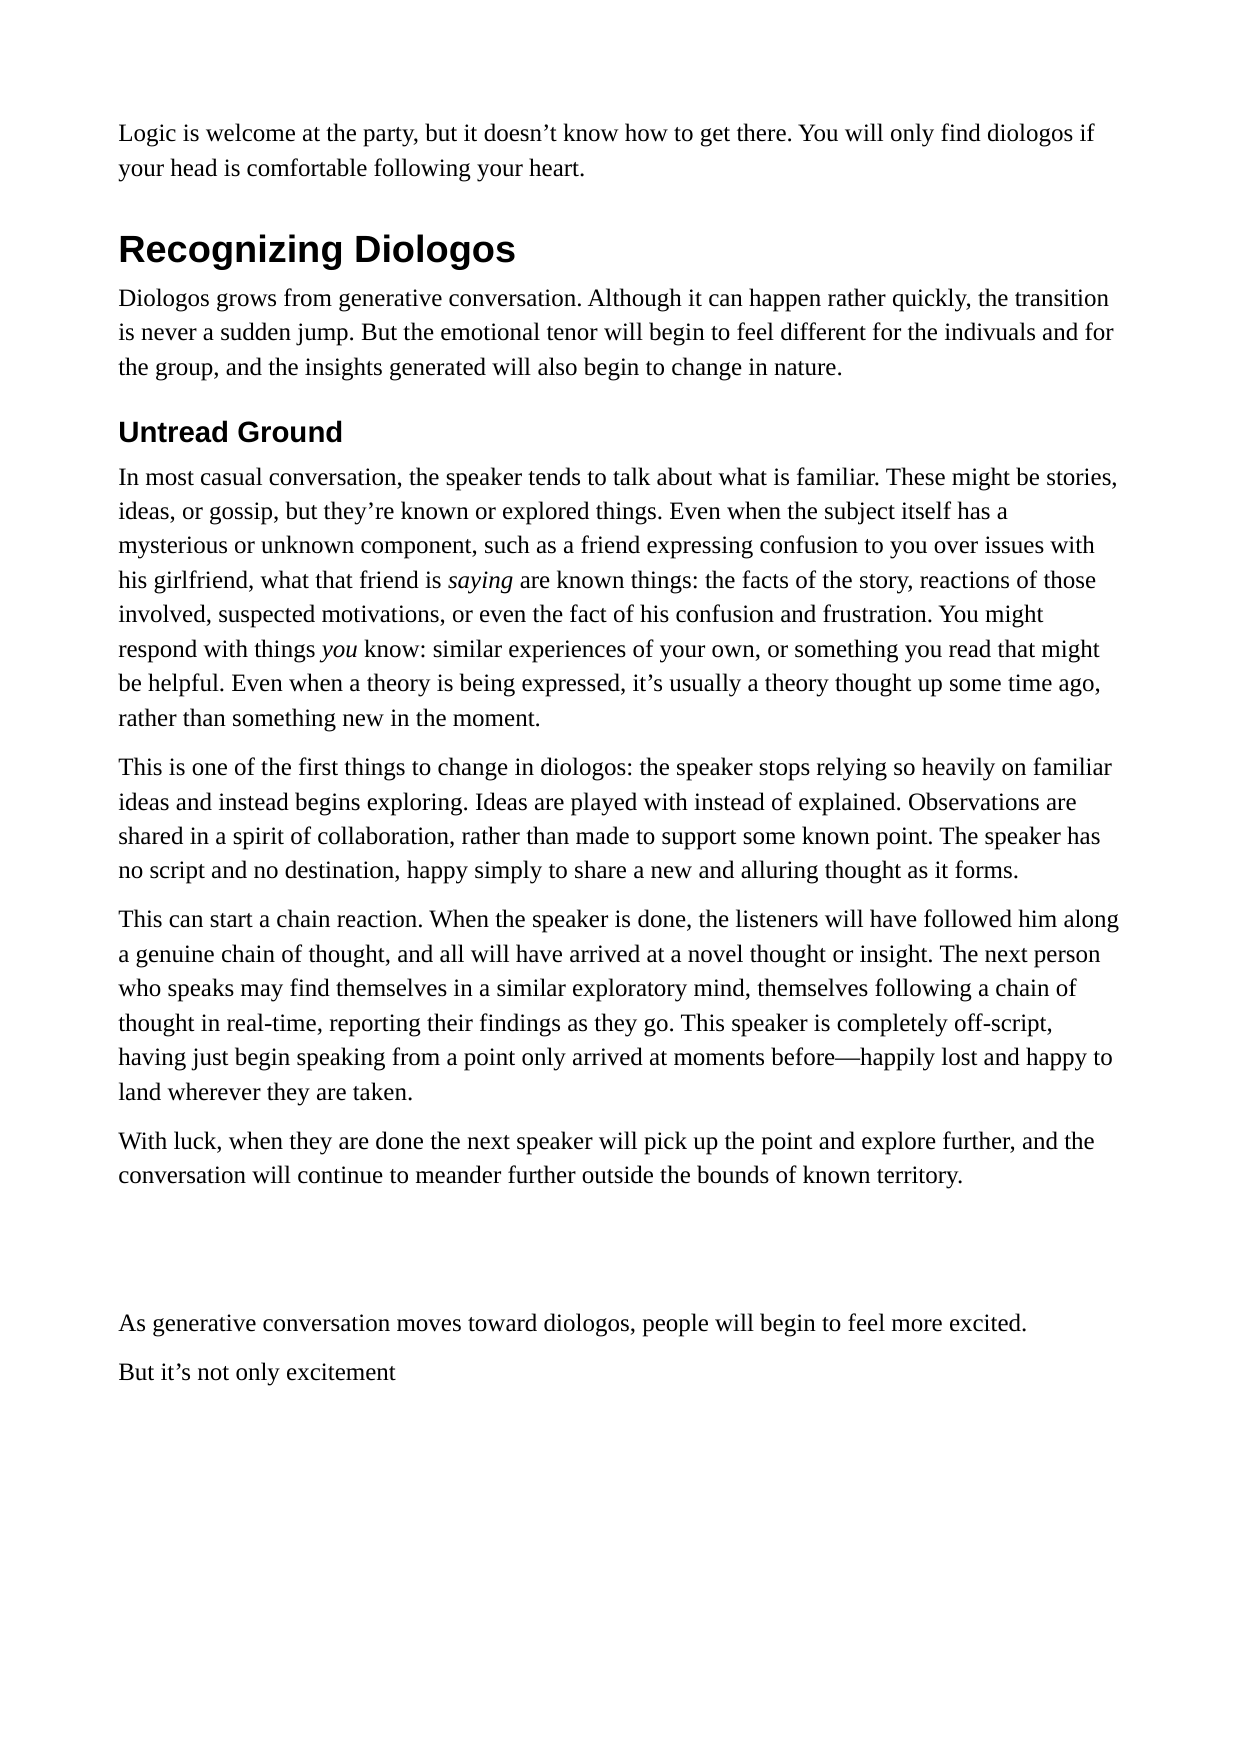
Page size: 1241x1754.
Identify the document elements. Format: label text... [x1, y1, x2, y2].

subtitle Untread Ground [118, 415, 1122, 449]
text Diologos grows from generative conversation. Although it can happen rather quickly, the transition is never a sudden jump. But the emotional tenor will begin to feel different for the indivuals and for the group, and the insights generated will also begin to change in nature. [118, 283, 1122, 381]
subtitle Recognizing Diologos [118, 227, 1122, 270]
text As generative conversation moves toward diologos, people will begin to feel more excited. [118, 1308, 1122, 1336]
text This can start a chain reaction. When the speaker is done, the listeners will have followed him along a genuine chain of thought, and all will have arrived at a novel thought or insight. The next person who speaks may find themselves in a similar exploratory mind, themselves following a chain of thought in real-time, reporting their findings as they go. This speaker is completely off-script, having just begin speaking from a point only arrived at moments before—happily lost and happy to land wherever they are taken. [118, 904, 1122, 1106]
text Logic is welcome at the party, but it doesn’t know how to get there. You will only find diologos if your head is comfortable following your heart. [118, 118, 1122, 181]
text In most casual conversation, the speaker tends to talk about what is familiar. These might be stories, ideas, or gossip, but they’re known or explored things. Even when the subject itself has a mysterious or unknown component, such as a friend expressing confusion to you over issues with his girlfriend, what that friend is saying are known things: the facts of the story, reactions of those involved, suspected motivations, or even the fact of his confusion and frustration. You might respond with things you know: similar experiences of your own, or something you read that might be helpful. Even when a theory is being expressed, it’s usually a theory thought up some time ago, rather than something new in the moment. [118, 462, 1122, 732]
text But it’s not only excitement [118, 1357, 1122, 1386]
text With luck, when they are done the next speaker will pick up the point and explore further, and the conversation will continue to meander further outside the bounds of known territory. [118, 1126, 1122, 1189]
text This is one of the first things to change in diologos: the speaker stops relying so heavily on familiar ideas and instead begins exploring. Ideas are played with instead of explained. Observations are shared in a spirit of collaboration, rather than made to support some known point. The speaker has no script and no destination, happy simply to share a new and alluring thought as it forms. [118, 752, 1122, 884]
